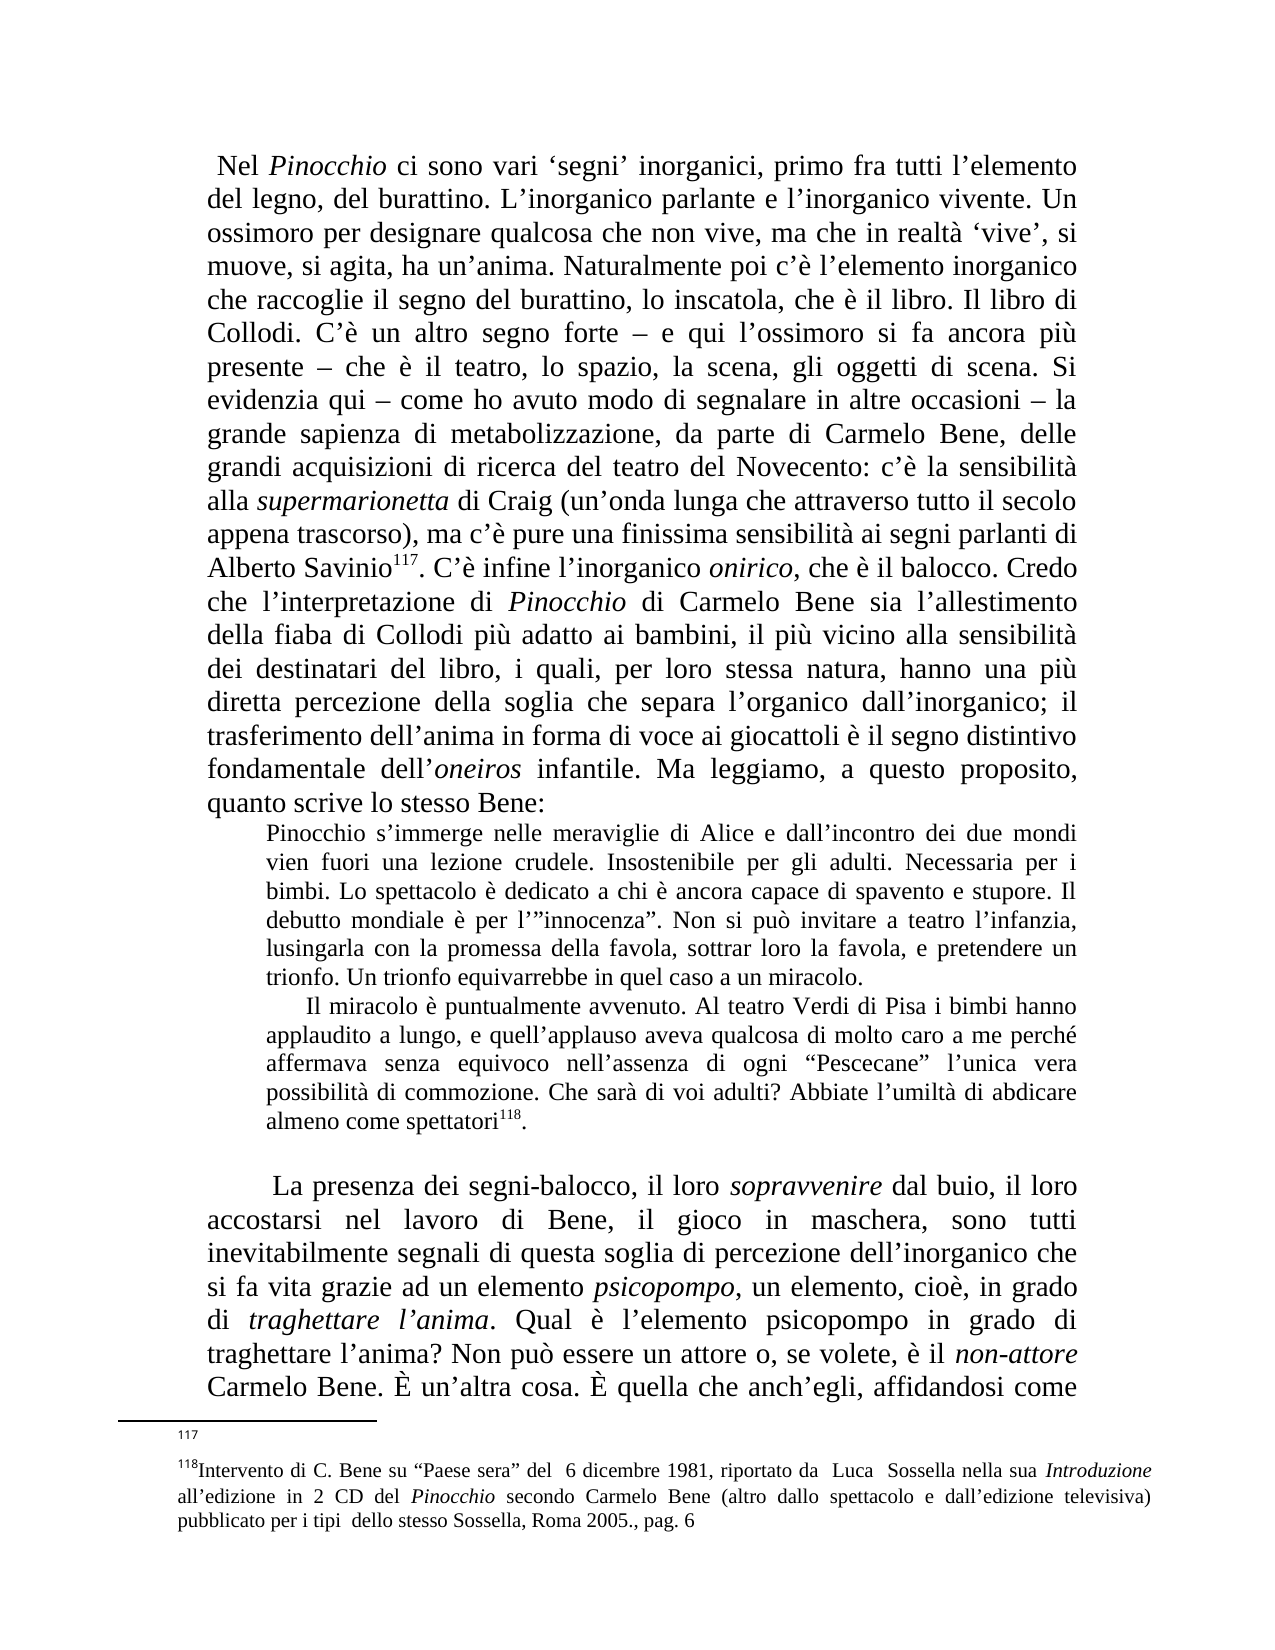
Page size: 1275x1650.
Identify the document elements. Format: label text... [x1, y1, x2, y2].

text Nel Pinocchio ci sono vari ‘segni’ inorganici, primo fra tutti l’elemento del legno, del burattino. L’inorganico parlante e l’inorganico vivente. Un ossimoro per designare qualcosa che non vive, ma che in realtà ‘vive’, si muove, si agita, ha un’anima. Naturalmente poi c’è l’elemento inorganico che raccoglie il segno del burattino, lo inscatola, che è il libro. Il libro di Collodi. C’è un altro segno forte – e qui l’ossimoro si fa ancora più presente – che è il teatro, lo spazio, la scena, gli oggetti di scena. Si evidenzia qui – come ho avuto modo di segnalare in altre occasioni – la grande sapienza di metabolizzazione, da parte di Carmelo Bene, delle grandi acquisizioni di ricerca del teatro del Novecento: c’è la sensibilità alla supermarionetta di Craig (un’onda lunga che attraverso tutto il secolo appena trascorso), ma c’è pure una finissima sensibilità ai segni parlanti di Alberto Savinio. C’è infine l’inorganico onirico, che è il balocco. Credo che l’interpretazione di Pinocchio di Carmelo Bene sia l’allestimento della fiaba di Collodi più adatto ai bambini, il più vicino alla sensibilità dei destinatari del libro, i quali, per loro stessa natura, hanno una più diretta percezione della soglia che separa l’organico dall’inorganico; il trasferimento dell’anima in forma di voce ai giocattoli è il segno distintivo fondamentale dell’oneiros infantile. Ma leggiamo, a questo proposito, quanto scrive lo stesso Bene: [207, 148, 1078, 818]
text La presenza dei segni-balocco, il loro sopravvenire dal buio, il loro accostarsi nel lavoro di Bene, il gioco in maschera, sono tutti inevitabilmente segnali di questa soglia di percezione dell’inorganico che si fa vita grazie ad un elemento psicopompo, un elemento, cioè, in grado di traghettare l’anima. Qual è l’elemento psicopompo in grado di traghettare l’anima? Non può essere un attore o, se volete, è il non-attore Carmelo Bene. È un’altra cosa. È quella che anch’egli, affidandosi come [207, 1168, 1078, 1403]
text Pinocchio s’immerge nelle meraviglie di Alice e dall’incontro dei due mondi vien fuori una lezione crudele. Insostenibile per gli adulti. Necessaria per i bimbi. Lo spettacolo è dedicato a chi è ancora capace di spavento e stupore. Il debutto mondiale è per l’”innocenza”. Non si può invitare a teatro l’infanzia, lusingarla con la promessa della favola, sottrar loro la favola, e pretendere un trionfo. Un trionfo equivarrebbe in quel caso a un miracolo. [266, 818, 1078, 991]
text Intervento di C. Bene su “Paese sera” del 6 dicembre 1981, riportato da Luca Sossella nella sua Introduzione all’edizione in 2 CD del Pinocchio secondo Carmelo Bene (altro dallo spettacolo e dall’edizione televisiva) pubblicato per i tipi dello stesso Sossella, Roma 2005., pag. 6 [177, 1455, 1152, 1532]
text Il miracolo è puntualmente avvenuto. Al teatro Verdi di Pisa i bimbi hanno applaudito a lungo, e quell’applauso aveva qualcosa di molto caro a me perché affermava senza equivoco nell’assenza di ogni “Pescecane” l’unica vera possibilità di commozione. Che sarà di voi adulti? Abbiate l’umiltà di abdicare almeno come spettatori. [266, 991, 1078, 1135]
